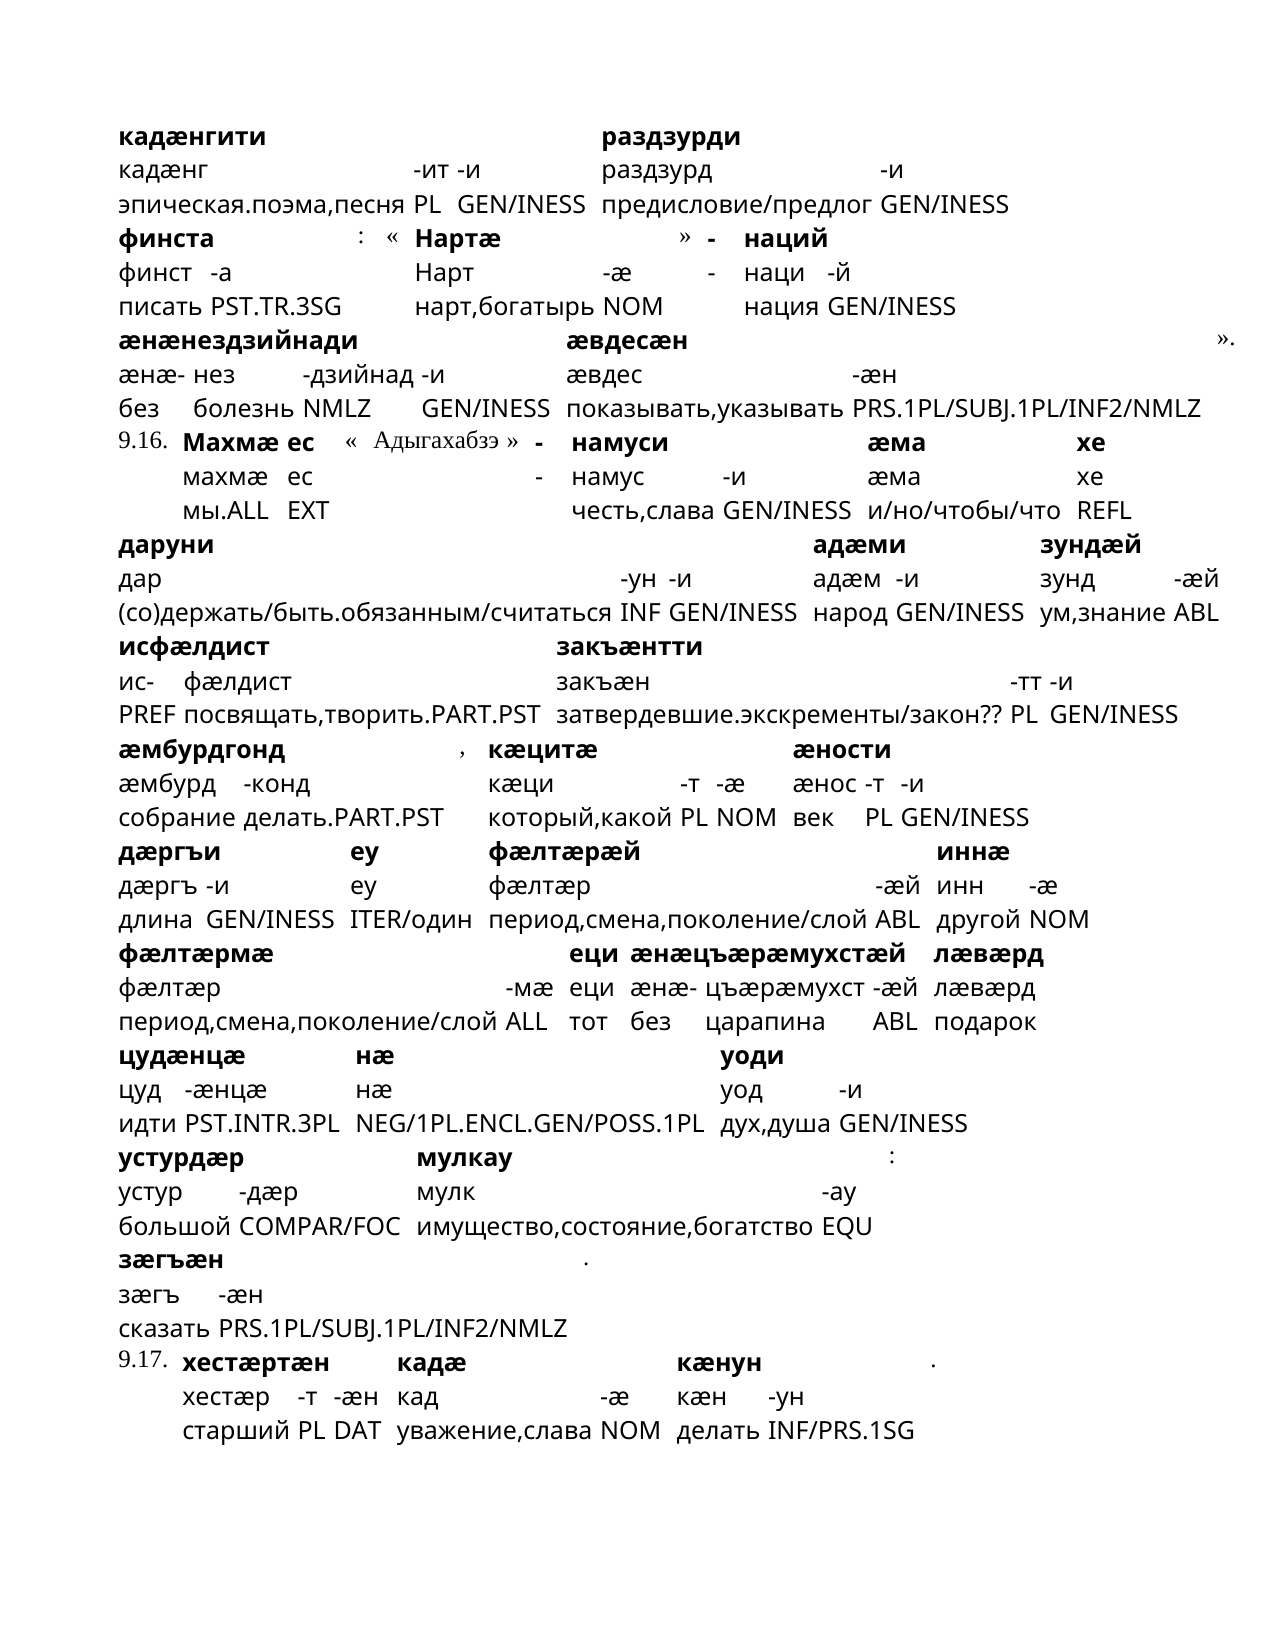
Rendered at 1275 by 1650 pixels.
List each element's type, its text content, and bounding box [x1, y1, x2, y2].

text NOM [1028, 902, 1090, 936]
text фæлтæрмæ [118, 936, 561, 970]
text кадæнгити [118, 118, 594, 152]
text фæлтæрæй [488, 833, 929, 867]
text век [792, 799, 857, 833]
text хе [1076, 459, 1132, 493]
text зæгъæн [118, 1242, 575, 1276]
text -æй [875, 867, 921, 902]
text 9.17. [118, 1344, 174, 1373]
text GEN/INESS [827, 288, 956, 322]
text -т [864, 765, 893, 799]
text хестæртæн [182, 1344, 389, 1378]
text кадæнг [118, 152, 406, 186]
text ес [287, 425, 337, 459]
text (со)держать/быть.обязанным/считаться [118, 595, 613, 629]
text -и [839, 1072, 968, 1106]
text лæвæрд [934, 970, 1037, 1004]
text и/но/чтобы/что [867, 493, 1061, 527]
text ABL [875, 902, 921, 936]
text NOM [602, 288, 664, 322]
text период,смена,поколение/слой [118, 1004, 498, 1038]
text -т [297, 1378, 326, 1412]
text фæлдист [183, 663, 541, 697]
text царапина [705, 1004, 865, 1038]
text большой [118, 1208, 231, 1242]
text хе [1076, 425, 1139, 459]
text . [583, 1242, 604, 1271]
text уоди [720, 1038, 976, 1072]
text REFL [1076, 493, 1132, 527]
text -конд [243, 765, 444, 799]
text -æн [218, 1276, 568, 1310]
text - [535, 459, 556, 493]
text хестæр [182, 1378, 290, 1412]
text болезнь [193, 391, 295, 425]
text : [357, 220, 378, 249]
text ABL [1174, 595, 1219, 629]
text нез [193, 357, 295, 391]
text -дзийнад [302, 357, 414, 391]
text « [344, 425, 366, 453]
text -ун [768, 1378, 915, 1412]
text PRS.1PL/SUBJ.1PL/INF2/NMLZ [852, 391, 1202, 425]
text фæлтæр [488, 867, 868, 902]
text делать [676, 1412, 760, 1447]
text зæгъ [118, 1276, 211, 1310]
text -ун [620, 561, 661, 595]
text без [630, 1004, 697, 1038]
text PRS.1PL/SUBJ.1PL/INF2/NMLZ [218, 1310, 568, 1344]
text нæ [355, 1038, 713, 1072]
text GEN/INESS [880, 186, 1009, 220]
text GEN/INESS [1049, 697, 1179, 731]
text писать [118, 288, 203, 322]
text EQU [821, 1208, 873, 1242]
text еци [569, 936, 622, 970]
text раздзурд [601, 152, 872, 186]
text подарок [934, 1004, 1037, 1038]
text -т [680, 765, 708, 799]
text имущество,состояние,богатство [416, 1208, 814, 1242]
text GEN/INESS [421, 391, 551, 425]
text NEG/1PL.ENCL.GEN/POSS.1PL [355, 1106, 705, 1140]
text еу [350, 867, 473, 902]
text NMLZ [302, 391, 414, 425]
text INF [620, 595, 661, 629]
text инн [936, 867, 1021, 902]
text ABL [873, 1004, 918, 1038]
text æмбурд [118, 765, 236, 799]
text GEN/INESS [206, 902, 335, 936]
text ум,знание [1040, 595, 1166, 629]
text æвдесæн [566, 322, 1209, 357]
text цудæнцæ [118, 1038, 348, 1072]
text -и [895, 561, 1025, 595]
text без [118, 391, 185, 425]
text ис- [118, 663, 176, 697]
text дæргъ [118, 867, 198, 902]
text финст [118, 254, 203, 288]
text -æ [716, 765, 777, 799]
text предисловие/предлог [601, 186, 872, 220]
text ITER/один [350, 902, 473, 936]
text финста [118, 220, 350, 254]
text PST.INTR.3PL [184, 1106, 340, 1140]
text зундæй [1040, 527, 1227, 561]
text наций [743, 220, 964, 254]
text -æ [602, 254, 664, 288]
text ». [1217, 322, 1238, 351]
text идти [118, 1106, 177, 1140]
text PL [864, 799, 893, 833]
text -й [827, 254, 956, 288]
text GEN/INESS [839, 1106, 968, 1140]
text INF/PRS.1SG [768, 1412, 915, 1447]
text GEN/INESS [900, 799, 1030, 833]
text -æй [1174, 561, 1219, 595]
text æвдес [566, 357, 844, 391]
text 9.16. [118, 425, 174, 453]
text - [707, 254, 728, 288]
text нарт,богатырь [414, 288, 595, 322]
text COMPAR/FOC [239, 1208, 401, 1242]
text -æнцæ [184, 1072, 340, 1106]
text -и [206, 867, 335, 902]
text -и [457, 152, 586, 186]
text уод [720, 1072, 831, 1106]
text другой [936, 902, 1021, 936]
text Махмæ [182, 425, 279, 459]
text период,смена,поколение/слой [488, 902, 868, 936]
text ALL [505, 1004, 554, 1038]
text PST.TR.3SG [210, 288, 342, 322]
text дух,душа [720, 1106, 831, 1140]
text цъæрæмухст [705, 970, 865, 1004]
text PL [680, 799, 708, 833]
text , [459, 731, 480, 760]
text кæн [676, 1378, 760, 1412]
text -и [421, 357, 551, 391]
text -æн [333, 1378, 382, 1412]
text закъæнтти [556, 629, 1186, 663]
text намус [571, 459, 715, 493]
text даруни [118, 527, 805, 561]
text устурдæр [118, 1140, 409, 1174]
text длина [118, 902, 198, 936]
text народ [813, 595, 888, 629]
text раздзурди [601, 118, 1017, 152]
text Нарт [414, 254, 595, 288]
text æнæ- [630, 970, 697, 1004]
text посвящать,творить.PART.PST [183, 697, 541, 731]
text старший [182, 1412, 290, 1447]
text Нартæ [414, 220, 671, 254]
text -æй [873, 970, 918, 1004]
text затвердевшие.экскременты/закон?? [556, 697, 1002, 731]
text кæнун [676, 1344, 923, 1378]
text æма [867, 425, 1069, 459]
text PL [413, 186, 449, 220]
text уважение,слава [397, 1412, 592, 1447]
text -дæр [239, 1174, 401, 1208]
text PL [1010, 697, 1042, 731]
text сказать [118, 1310, 211, 1344]
text дар [118, 561, 613, 595]
text PL [297, 1412, 326, 1447]
text æнæ- [118, 357, 185, 391]
text закъæн [556, 663, 1002, 697]
text ес [287, 459, 329, 493]
text PREF [118, 697, 176, 731]
text » [506, 425, 527, 453]
text -ит [413, 152, 449, 186]
text кæци [488, 765, 672, 799]
text кæцитæ [488, 731, 785, 765]
text - [535, 425, 564, 459]
text зунд [1040, 561, 1166, 595]
text æности [792, 731, 1037, 765]
text -æн [852, 357, 1202, 391]
text иннæ [936, 833, 1097, 867]
text кадæ [397, 1344, 669, 1378]
text еу [350, 833, 481, 867]
text лæвæрд [934, 936, 1044, 970]
text NOM [716, 799, 777, 833]
text æмбурдгонд [118, 731, 452, 765]
text æма [867, 459, 1061, 493]
text -и [900, 765, 1030, 799]
text -а [210, 254, 342, 288]
text -и [722, 459, 852, 493]
text который,какой [488, 799, 672, 833]
text -и [880, 152, 1009, 186]
text -и [668, 561, 798, 595]
text : [888, 1140, 909, 1169]
text « [386, 220, 407, 249]
text -и [1049, 663, 1179, 697]
text тот [569, 1004, 615, 1038]
text cобрание [118, 799, 236, 833]
text . [930, 1344, 951, 1373]
text махмæ [182, 459, 269, 493]
text мулк [416, 1174, 814, 1208]
text намуси [571, 425, 859, 459]
text еци [569, 970, 615, 1004]
text честь,слава [571, 493, 715, 527]
text -мæ [505, 970, 554, 1004]
text GEN/INESS [668, 595, 798, 629]
text æнæцъæрæмухстæй [630, 936, 926, 970]
text наци [743, 254, 819, 288]
text дæргъи [118, 833, 342, 867]
text делать.PART.PST [243, 799, 444, 833]
text показывать,указывать [566, 391, 844, 425]
text -тт [1010, 663, 1042, 697]
text устур [118, 1174, 231, 1208]
text GEN/INESS [457, 186, 586, 220]
text -ау [821, 1174, 873, 1208]
text мулкау [416, 1140, 881, 1174]
text нæ [355, 1072, 705, 1106]
text нация [743, 288, 819, 322]
text Адыгахабзэ [373, 425, 499, 453]
text » [679, 220, 700, 249]
text -æ [600, 1378, 661, 1412]
text GEN/INESS [722, 493, 852, 527]
text -æ [1028, 867, 1090, 902]
text DAT [333, 1412, 382, 1447]
text адæм [813, 561, 888, 595]
text эпическая.поэма,песня [118, 186, 406, 220]
text фæлтæр [118, 970, 498, 1004]
text GEN/INESS [895, 595, 1025, 629]
text адæми [813, 527, 1032, 561]
text - [707, 220, 736, 254]
text кад [397, 1378, 592, 1412]
text æнæнездзийнади [118, 322, 558, 357]
text цуд [118, 1072, 177, 1106]
text исфæлдист [118, 629, 548, 663]
text æнос [792, 765, 857, 799]
text NOM [600, 1412, 661, 1447]
text мы.ALL [182, 493, 269, 527]
text EXT [287, 493, 329, 527]
